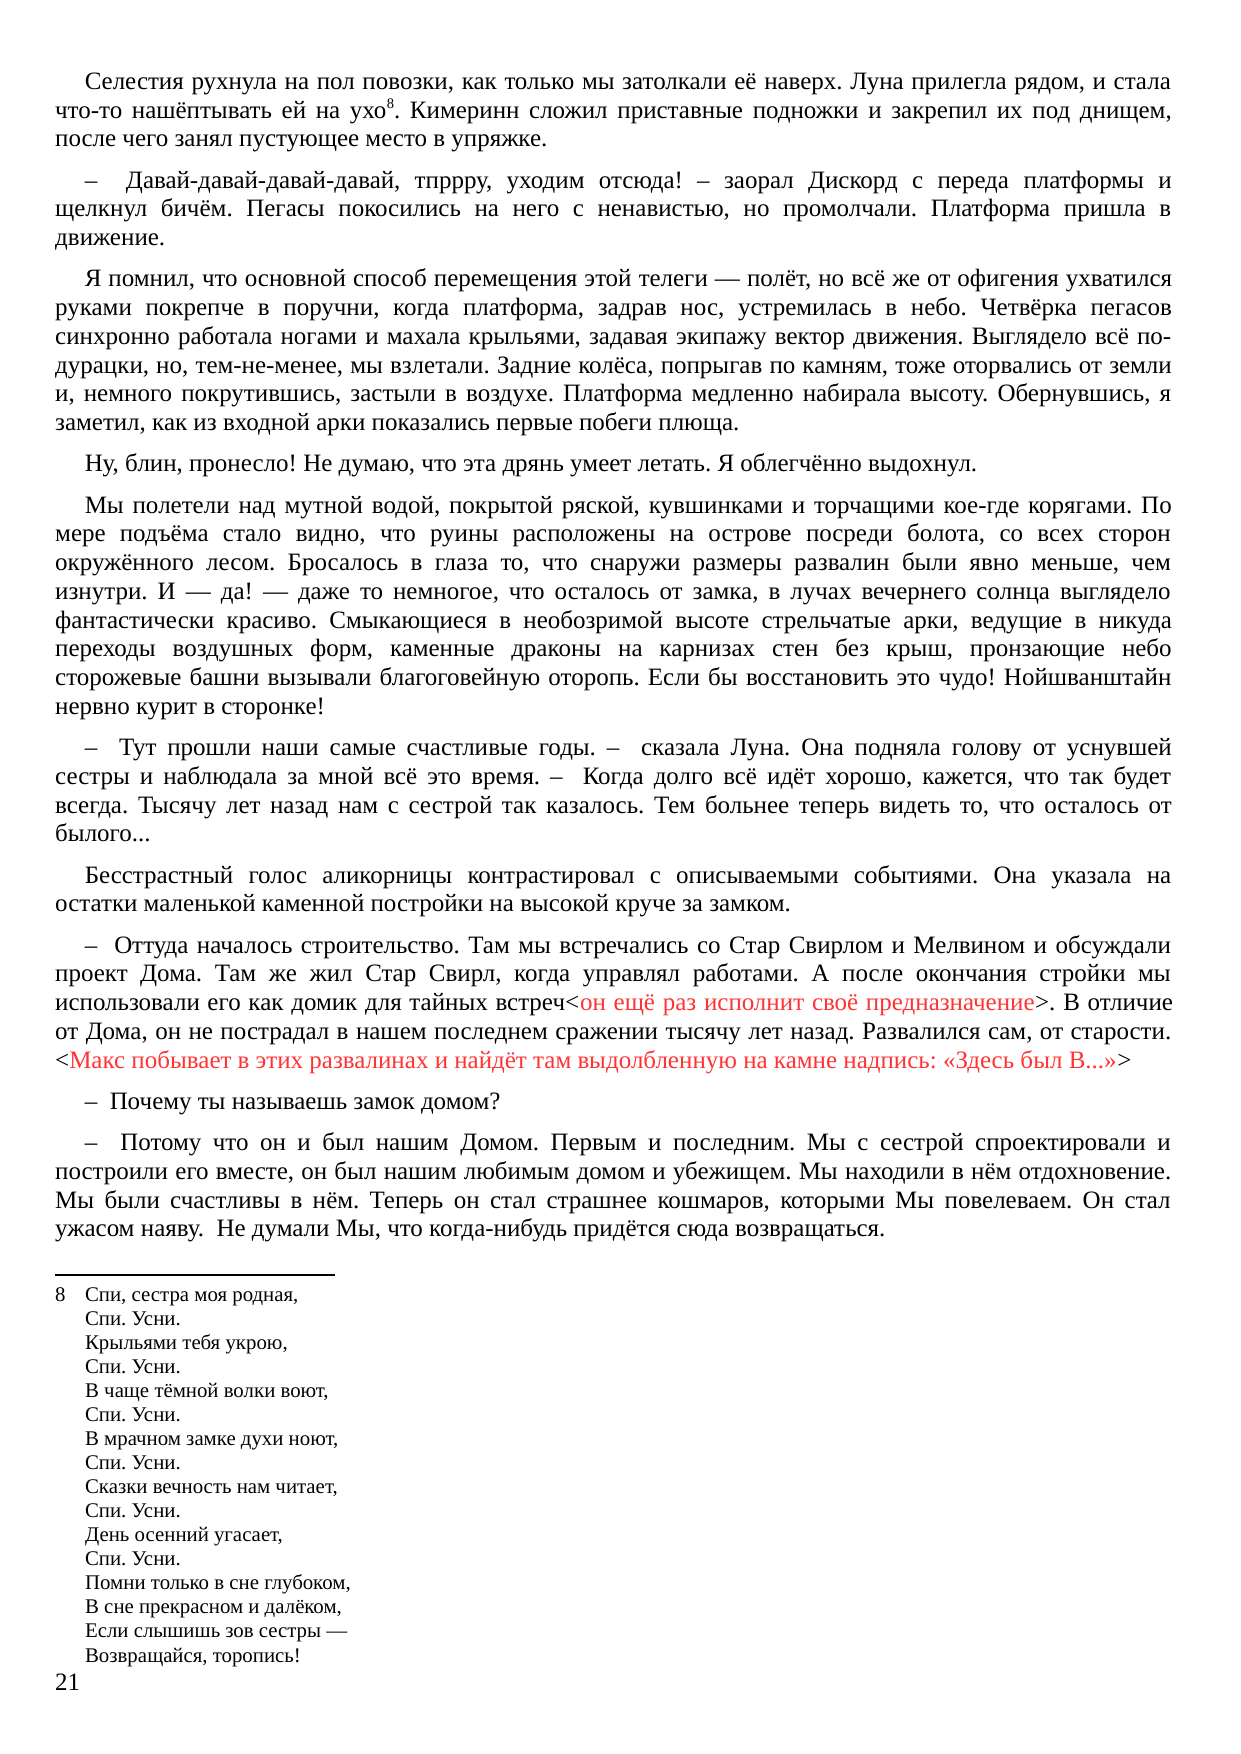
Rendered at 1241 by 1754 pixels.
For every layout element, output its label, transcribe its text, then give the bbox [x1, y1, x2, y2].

text Ну, блин, пронесло! Не думаю, что эта дрянь умеет летать. Я облегчённо выдохнул. [55, 448, 1173, 477]
text – Потому что он и был нашим Домом. Первым и последним. Мы с сестрой спроектировали и построили его вместе, он был нашим любимым домом и убежищем. Мы находили в нём отдохновение. Мы были счастливы в нём. Теперь он стал страшнее кошмаров, которыми Мы повелеваем. Он стал ужасом наяву. Не думали Мы, что когда-нибудь придётся сюда возвращаться. [55, 1127, 1173, 1242]
text Бесстрастный голос аликорницы контрастировал с описываемыми событиями. Она указала на остатки маленькой каменной постройки на высокой круче за замком. [55, 860, 1173, 917]
text В мрачном замке духи ноют, Спи. Усни. [55, 1426, 1173, 1474]
text В чаще тёмной волки воют, Спи. Усни. [55, 1378, 1173, 1426]
text – Тут прошли наши самые счастливые годы. – сказала Луна. Она подняла голову от уснувшей сестры и наблюдала за мной всё это время. – Когда долго всё идёт хорошо, кажется, что так будет всегда. Тысячу лет назад нам с сестрой так казалось. Тем больнее теперь видеть то, что осталось от былого... [55, 732, 1173, 847]
text Мы полетели над мутной водой, покрытой ряской, кувшинками и торчащими кое-где корягами. По мере подъёма стало видно, что руины расположены на острове посреди болота, со всех сторон окружённого лесом. Бросалось в глаза то, что снаружи размеры развалин были явно меньше, чем изнутри. И — да! — даже то немногое, что осталось от замка, в лучах вечернего солнца выглядело фантастически красиво. Смыкающиеся в необозримой высоте стрельчатые арки, ведущие в никуда переходы воздушных форм, каменные драконы на карнизах стен без крыш, пронзающие небо сторожевые башни вызывали благоговейную оторопь. Если бы восстановить это чудо! Нойшванштайн нервно курит в сторонке! [55, 490, 1173, 720]
text – Давай-давай-давай-давай, тпррру, уходим отсюда! – заорал Дискорд с переда платформы и щелкнул бичём. Пегасы покосились на него с ненавистью, но промолчали. Платформа пришла в движение. [55, 165, 1173, 251]
text В сне прекрасном и далёком, Если слышишь зов сестры — Возвращайся, торопись! [55, 1594, 1173, 1667]
text – Почему ты называешь замок домом? [55, 1086, 1173, 1115]
text Селестия рухнула на пол повозки, как только мы затолкали её наверх. Луна прилегла рядом, и стала что-то нашёптывать ей на ухо. Кимеринн сложил приставные подножки и закрепил их под днищем, после чего занял пустующее место в упряжке. [55, 66, 1173, 152]
text Я помнил, что основной способ перемещения этой телеги — полёт, но всё же от офигения ухватился руками покрепче в поручни, когда платформа, задрав нос, устремилась в небо. Четвёрка пегасов синхронно работала ногами и махала крыльями, задавая экипажу вектор движения. Выглядело всё по-дурацки, но, тем-не-менее, мы взлетали. Задние колёса, попрыгав по камням, тоже оторвались от земли и, немного покрутившись, застыли в воздухе. Платформа медленно набирала высоту. Обернувшись, я заметил, как из входной арки показались первые побеги плюща. [55, 263, 1173, 436]
text Сказки вечность нам читает, Спи. Усни. День осенний угасает, Спи. Усни. Помни только в сне глубоком, [55, 1474, 1173, 1594]
text Спи, сестра моя родная, Спи. Усни. Крыльями тебя укрою, Спи. Усни. [55, 1282, 1173, 1378]
text – Оттуда началось строительство. Там мы встречались со Стар Свирлом и Мелвином и обсуждали проект Дома. Там же жил Стар Свирл, когда управлял работами. А после окончания стройки мы использовали его как домик для тайных встреч<он ещё раз исполнит своё предназначение>. В отличие от Дома, он не пострадал в нашем последнем сражении тысячу лет назад. Развалился сам, от старости. <Макс побывает в этих развалинах и найдёт там выдолбленную на камне надпись: «Здесь был В...»> [55, 930, 1173, 1073]
